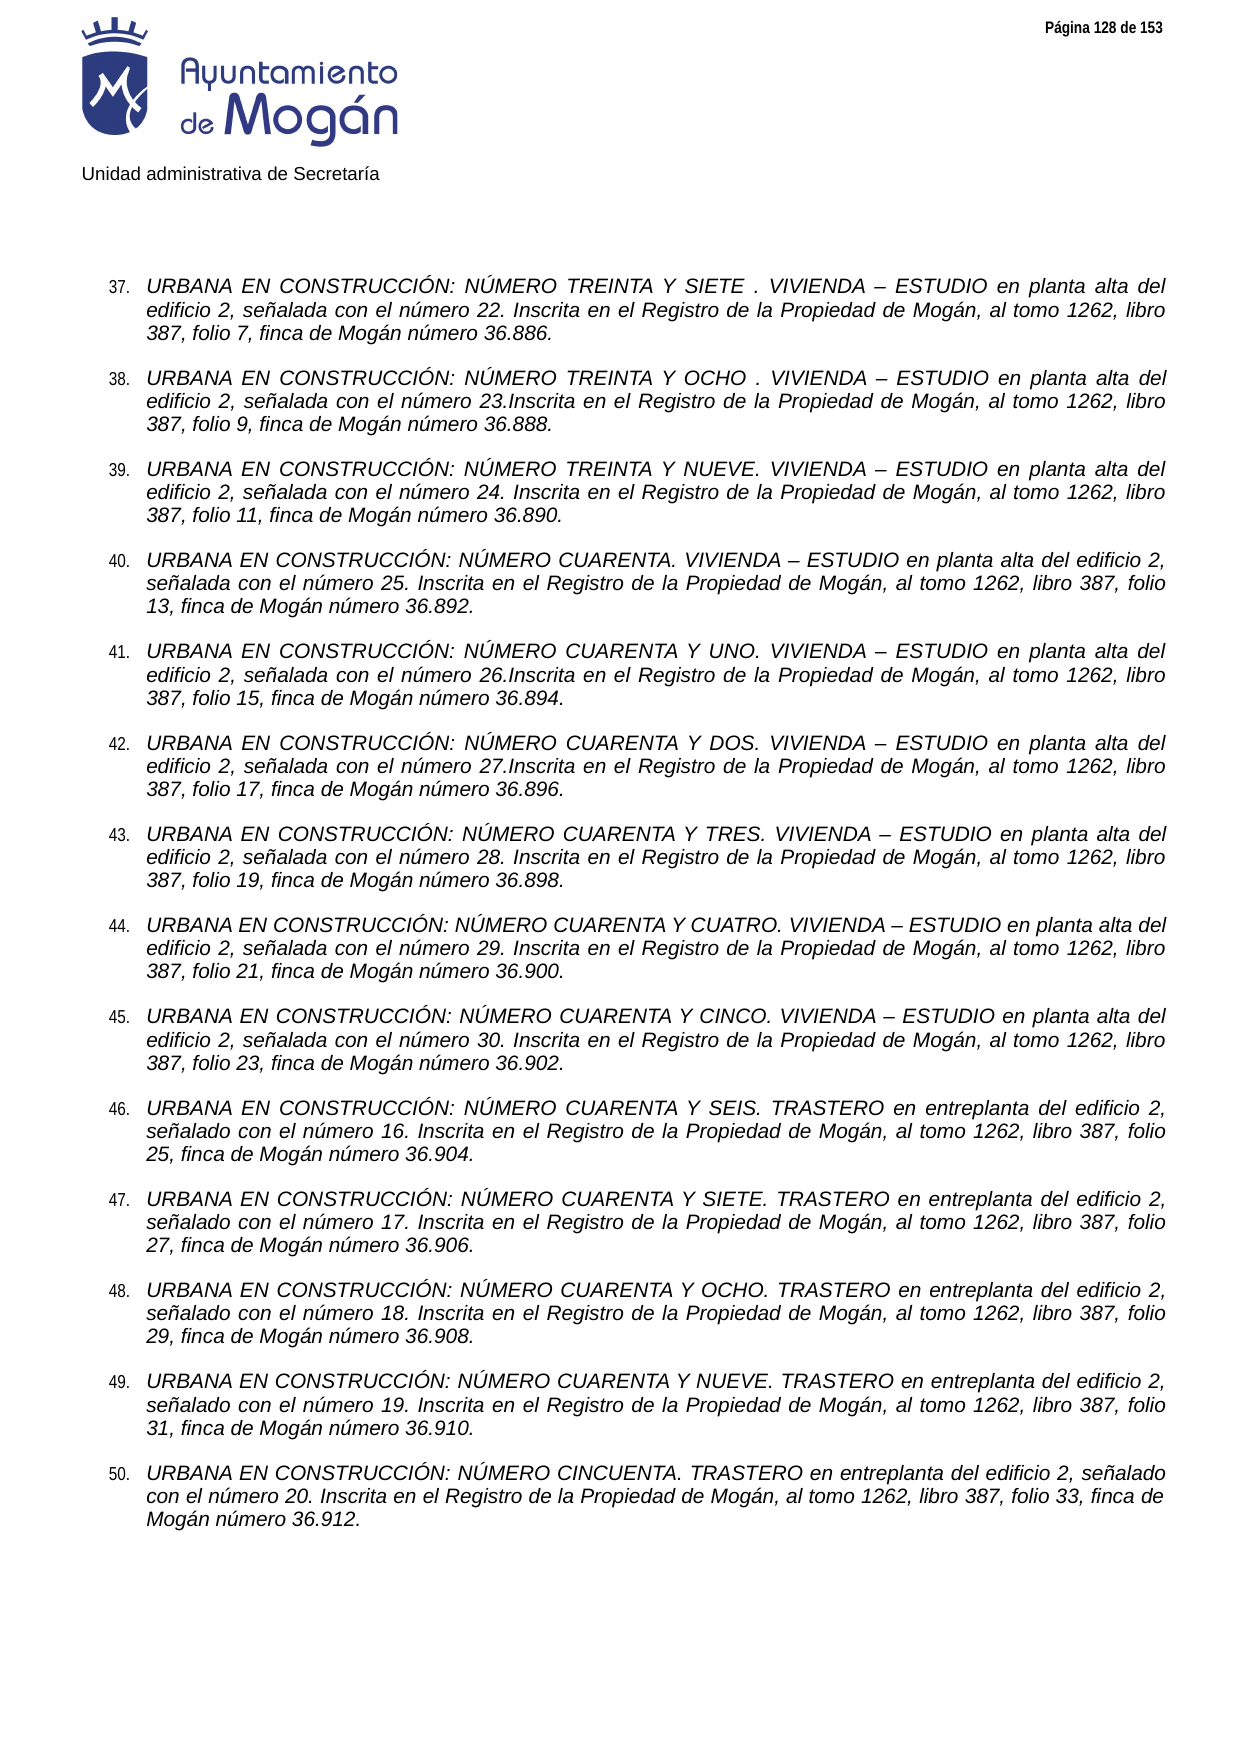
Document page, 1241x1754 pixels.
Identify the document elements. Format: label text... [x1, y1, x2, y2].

list URBANA EN CONSTRUCCIÓN: NÚMERO CUARENTA Y OCHO. TRASTERO en entreplanta del edificio 2, señalado con el número 18. Inscrita en el Registro de la Propiedad de Mogán, al tomo 1262, libro 387, folio 29, finca de Mogán número 36.908. [108, 1279, 1169, 1348]
list URBANA EN CONSTRUCCIÓN: NÚMERO CUARENTA Y UNO. VIVIENDA – ESTUDIO en planta alta del edificio 2, señalada con el número 26.Inscrita en el Registro de la Propiedad de Mogán, al tomo 1262, libro 387, folio 15, finca de Mogán número 36.894. [108, 640, 1169, 709]
list URBANA EN CONSTRUCCIÓN: NÚMERO CUARENTA Y TRES. VIVIENDA – ESTUDIO en planta alta del edificio 2, señalada con el número 28. Inscrita en el Registro de la Propiedad de Mogán, al tomo 1262, libro 387, folio 19, finca de Mogán número 36.898. [108, 822, 1169, 892]
list URBANA EN CONSTRUCCIÓN: NÚMERO CUARENTA Y CINCO. VIVIENDA – ESTUDIO en planta alta del edificio 2, señalada con el número 30. Inscrita en el Registro de la Propiedad de Mogán, al tomo 1262, libro 387, folio 23, finca de Mogán número 36.902. [108, 1005, 1169, 1074]
list URBANA EN CONSTRUCCIÓN: NÚMERO CUARENTA Y CUATRO. VIVIENDA – ESTUDIO en planta alta del edificio 2, señalada con el número 29. Inscrita en el Registro de la Propiedad de Mogán, al tomo 1262, libro 387, folio 21, finca de Mogán número 36.900. [108, 914, 1169, 983]
list URBANA EN CONSTRUCCIÓN: NÚMERO CUARENTA Y SEIS. TRASTERO en entreplanta del edificio 2, señalado con el número 16. Inscrita en el Registro de la Propiedad de Mogán, al tomo 1262, libro 387, folio 25, finca de Mogán número 36.904. [108, 1096, 1169, 1166]
list URBANA EN CONSTRUCCIÓN: NÚMERO CINCUENTA. TRASTERO en entreplanta del edificio 2, señalado con el número 20. Inscrita en el Registro de la Propiedad de Mogán, al tomo 1262, libro 387, folio 33, finca de Mogán número 36.912. [108, 1461, 1169, 1531]
list URBANA EN CONSTRUCCIÓN: NÚMERO TREINTA Y SIETE . VIVIENDA – ESTUDIO en planta alta del edificio 2, señalada con el número 22. Inscrita en el Registro de la Propiedad de Mogán, al tomo 1262, libro 387, folio 7, finca de Mogán número 36.886. [108, 275, 1169, 344]
list URBANA EN CONSTRUCCIÓN: NÚMERO CUARENTA. VIVIENDA – ESTUDIO en planta alta del edificio 2, señalada con el número 25. Inscrita en el Registro de la Propiedad de Mogán, al tomo 1262, libro 387, folio 13, finca de Mogán número 36.892. [108, 549, 1169, 618]
list URBANA EN CONSTRUCCIÓN: NÚMERO CUARENTA Y DOS. VIVIENDA – ESTUDIO en planta alta del edificio 2, señalada con el número 27.Inscrita en el Registro de la Propiedad de Mogán, al tomo 1262, libro 387, folio 17, finca de Mogán número 36.896. [108, 731, 1169, 801]
list URBANA EN CONSTRUCCIÓN: NÚMERO CUARENTA Y NUEVE. TRASTERO en entreplanta del edificio 2, señalado con el número 19. Inscrita en el Registro de la Propiedad de Mogán, al tomo 1262, libro 387, folio 31, finca de Mogán número 36.910. [108, 1370, 1169, 1439]
picture [81, 17, 398, 153]
list URBANA EN CONSTRUCCIÓN: NÚMERO TREINTA Y OCHO . VIVIENDA – ESTUDIO en planta alta del edificio 2, señalada con el número 23.Inscrita en el Registro de la Propiedad de Mogán, al tomo 1262, libro 387, folio 9, finca de Mogán número 36.888. [108, 366, 1169, 436]
list URBANA EN CONSTRUCCIÓN: NÚMERO TREINTA Y NUEVE. VIVIENDA – ESTUDIO en planta alta del edificio 2, señalada con el número 24. Inscrita en el Registro de la Propiedad de Mogán, al tomo 1262, libro 387, folio 11, finca de Mogán número 36.890. [108, 457, 1169, 527]
list URBANA EN CONSTRUCCIÓN: NÚMERO CUARENTA Y SIETE. TRASTERO en entreplanta del edificio 2, señalado con el número 17. Inscrita en el Registro de la Propiedad de Mogán, al tomo 1262, libro 387, folio 27, finca de Mogán número 36.906. [108, 1187, 1169, 1257]
